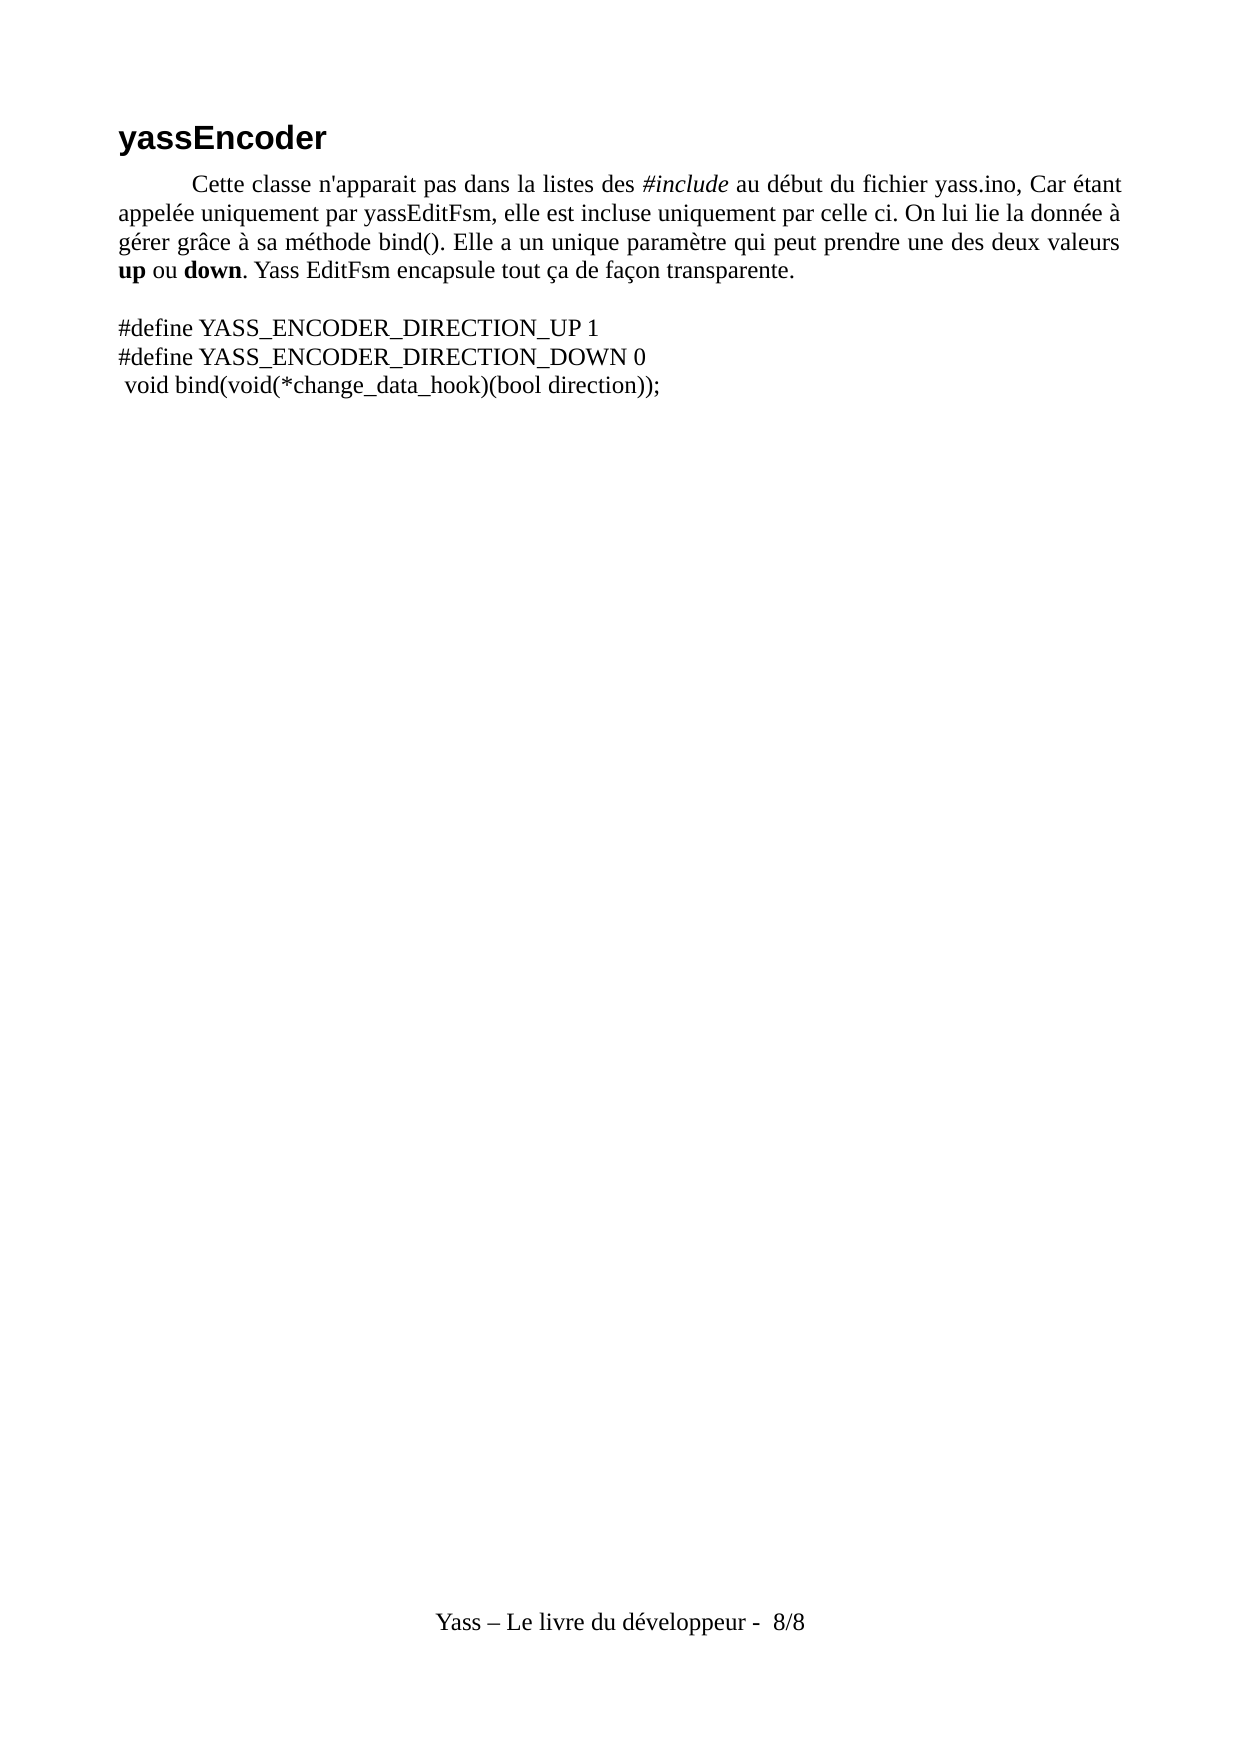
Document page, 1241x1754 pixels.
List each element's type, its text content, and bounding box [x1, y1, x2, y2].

text #define YASS_ENCODER_DIRECTION_DOWN 0 [118, 342, 1122, 371]
subtitle yassEncoder [118, 118, 1122, 157]
text void bind(void(*change_data_hook)(bool direction)); [118, 371, 1122, 399]
text Cette classe n'apparait pas dans la listes des #include au début du fichier yass.ino, Car étant appelée uniquement par yassEditFsm, elle est incluse uniquement par celle ci. On lui lie la donnée à gérer grâce à sa méthode bind(). Elle a un unique paramètre qui peut prendre une des deux valeurs up ou down. Yass EditFsm encapsule tout ça de façon transparente. [118, 169, 1122, 284]
text #define YASS_ENCODER_DIRECTION_UP 1 [118, 313, 1122, 342]
